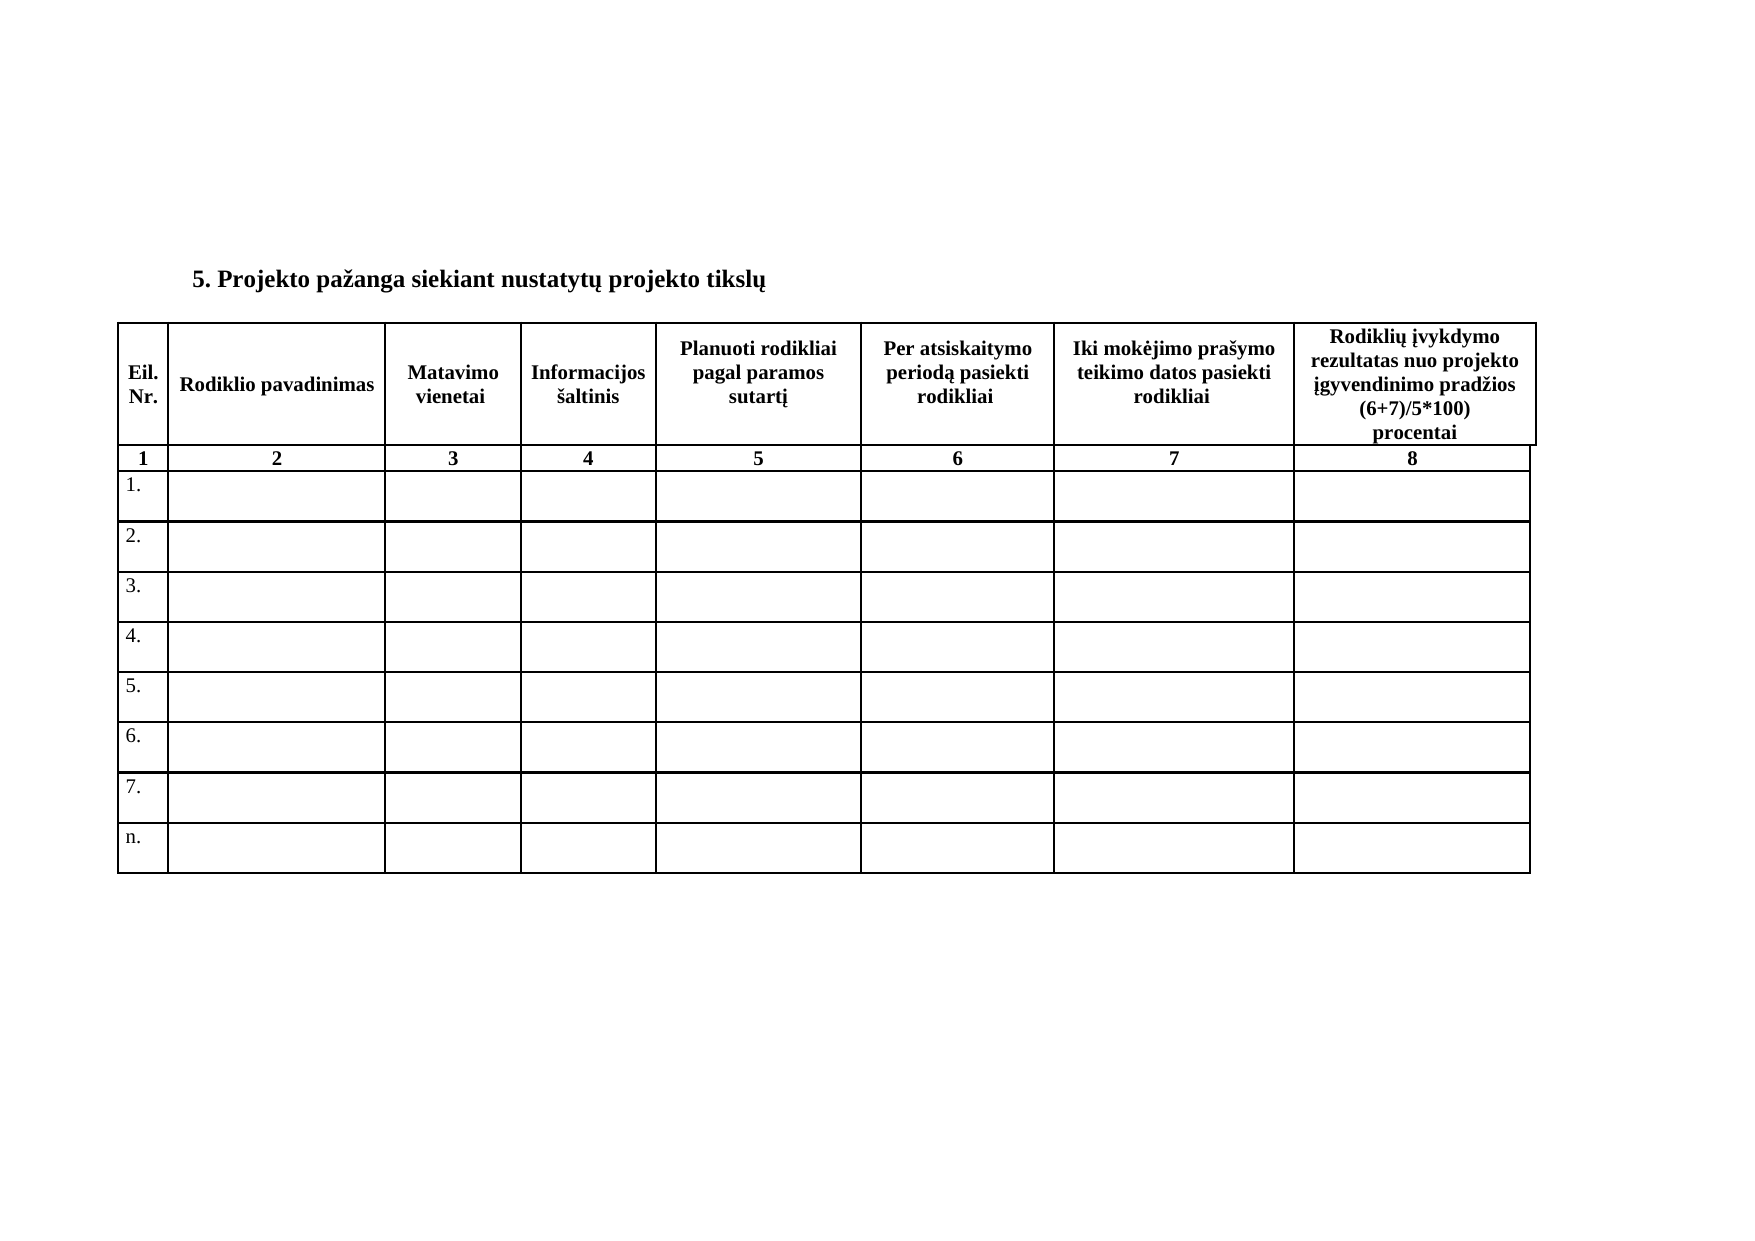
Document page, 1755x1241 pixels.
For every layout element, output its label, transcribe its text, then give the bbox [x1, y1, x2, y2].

table_cell [1295, 472, 1529, 520]
table_cell [862, 573, 1053, 621]
table_cell [386, 573, 520, 621]
table_cell [1531, 621, 1536, 671]
table_cell [1531, 446, 1536, 470]
table_cell [1531, 721, 1536, 771]
table_cell 6. [119, 723, 167, 771]
table_cell n. [119, 824, 167, 872]
table_cell [1531, 470, 1536, 520]
table_cell 4 [522, 446, 655, 470]
table_cell [169, 472, 384, 520]
table_cell [862, 623, 1053, 671]
table_cell [862, 824, 1053, 872]
table_cell [1055, 673, 1293, 721]
table_cell [169, 824, 384, 872]
table_cell [1295, 573, 1529, 621]
table_cell [522, 623, 655, 671]
table_header Informacijos šaltinis [522, 324, 655, 444]
table_cell 2. [119, 523, 167, 571]
table_cell [657, 523, 860, 571]
table_header Eil. Nr. [119, 324, 167, 444]
table_cell [862, 774, 1053, 822]
table_cell [1055, 824, 1293, 872]
table_cell 2 [169, 446, 384, 470]
table_header Matavimo vienetai [386, 324, 520, 444]
table_cell 4. [119, 623, 167, 671]
table_cell [522, 523, 655, 571]
table_cell [1295, 523, 1529, 571]
table_cell [1295, 774, 1529, 822]
table_cell [1055, 723, 1293, 771]
table_cell [1531, 520, 1536, 571]
table_cell [657, 824, 860, 872]
table_cell [862, 723, 1053, 771]
table_cell [862, 673, 1053, 721]
table_cell [169, 723, 384, 771]
table_cell [169, 673, 384, 721]
table_cell 3 [386, 446, 520, 470]
table_cell [862, 523, 1053, 571]
table_header Rodiklio pavadinimas [169, 324, 384, 444]
table_cell 6 [862, 446, 1053, 470]
table_cell [522, 573, 655, 621]
table_cell [657, 723, 860, 771]
table_cell [657, 774, 860, 822]
table_cell 3. [119, 573, 167, 621]
table_cell [657, 573, 860, 621]
table_cell [657, 472, 860, 520]
table_cell [657, 673, 860, 721]
table_cell 7. [119, 774, 167, 822]
table_cell [386, 673, 520, 721]
table_cell [386, 523, 520, 571]
table_cell [1531, 771, 1536, 822]
table_cell [386, 824, 520, 872]
table_cell [169, 774, 384, 822]
table_cell [1295, 623, 1529, 671]
table_cell [1055, 774, 1293, 822]
table_header Per atsiskaitymo periodą pasiekti rodikliai [862, 324, 1053, 444]
table_cell [386, 623, 520, 671]
table_header Iki mokėjimo prašymo teikimo datos pasiekti rodikliai [1055, 324, 1293, 444]
table_cell [522, 673, 655, 721]
table_header Rodiklių įvykdymo rezultatas nuo projekto įgyvendinimo pradžios (6+7)/5*100) procentai [1295, 324, 1535, 444]
table_cell [1055, 472, 1293, 520]
table_cell [386, 723, 520, 771]
table_cell [169, 623, 384, 671]
text 5. Projekto pažanga siekiant nustatytų projekto tikslų [118, 264, 1636, 293]
table_cell [522, 824, 655, 872]
table_cell [1055, 623, 1293, 671]
table_cell [386, 472, 520, 520]
table_cell [522, 472, 655, 520]
table_cell 7 [1055, 446, 1293, 470]
table_cell [657, 623, 860, 671]
table_cell [1295, 824, 1529, 872]
table_cell 5 [657, 446, 860, 470]
table_cell [522, 723, 655, 771]
table_cell [386, 774, 520, 822]
table_cell [1055, 573, 1293, 621]
table_cell [169, 573, 384, 621]
table_cell [1295, 723, 1529, 771]
table_cell [522, 774, 655, 822]
table_cell [1531, 571, 1536, 621]
table_cell [1055, 523, 1293, 571]
table_header Planuoti rodikliai pagal paramos sutartį [657, 324, 860, 444]
table_cell 8 [1295, 446, 1529, 470]
table_cell [1295, 673, 1529, 721]
table_cell 1 [119, 446, 167, 470]
table_cell 5. [119, 673, 167, 721]
table_cell 1. [119, 472, 167, 520]
table_cell [1531, 822, 1536, 872]
table_cell [169, 523, 384, 571]
table_cell [1531, 671, 1536, 721]
table_cell [862, 472, 1053, 520]
